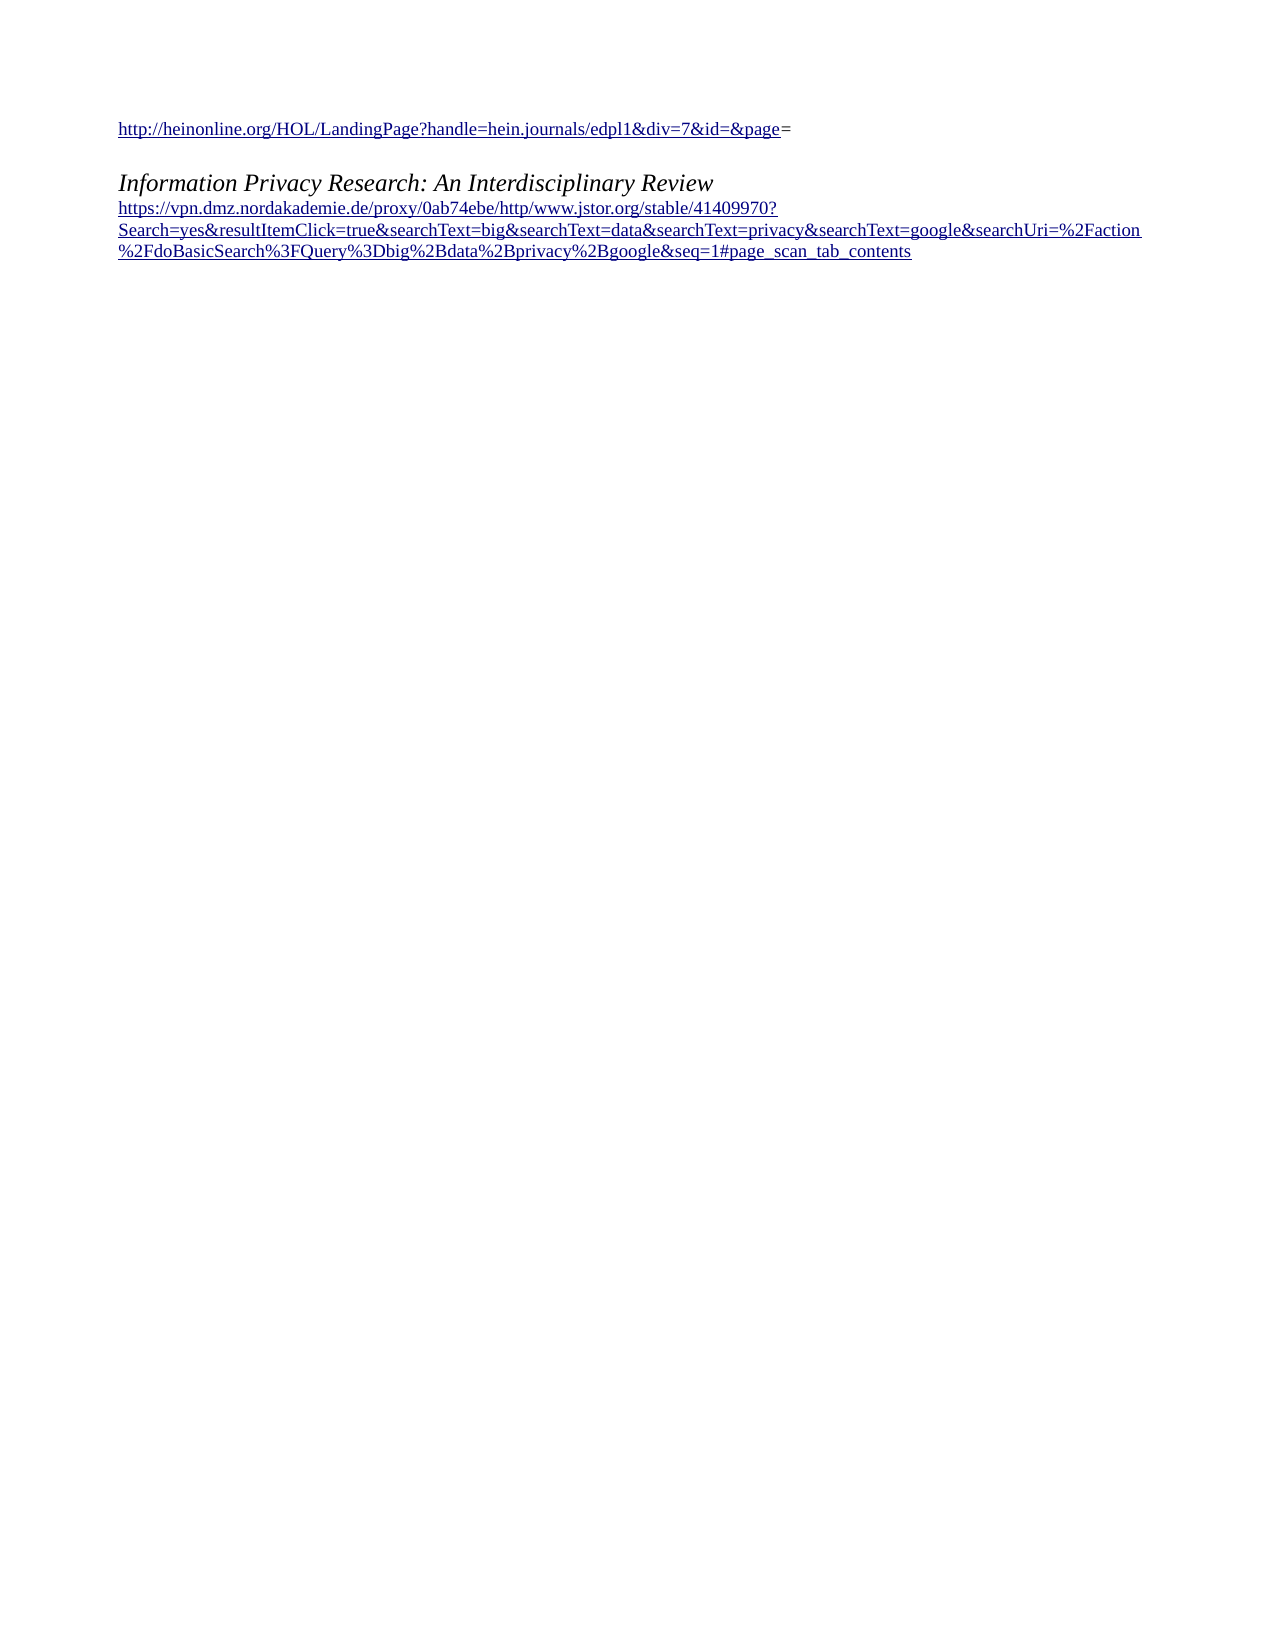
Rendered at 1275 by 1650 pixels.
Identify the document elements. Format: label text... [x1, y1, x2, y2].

text http://heinonline.org/HOL/LandingPage?handle=hein.journals/edpl1&div=7&id=&page= [118, 118, 1157, 140]
text https://vpn.dmz.nordakademie.de/proxy/0ab74ebe/http/www.jstor.org/stable/41409970?Search=yes&resultItemClick=true&searchText=big&searchText=data&searchText=privacy&searchText=google&searchUri=%2Faction%2FdoBasicSearch%3FQuery%3Dbig%2Bdata%2Bprivacy%2Bgoogle&seq=1#page_scan_tab_contents [118, 197, 1157, 262]
text Information Privacy Research: An Interdisciplinary Review [118, 168, 1157, 197]
